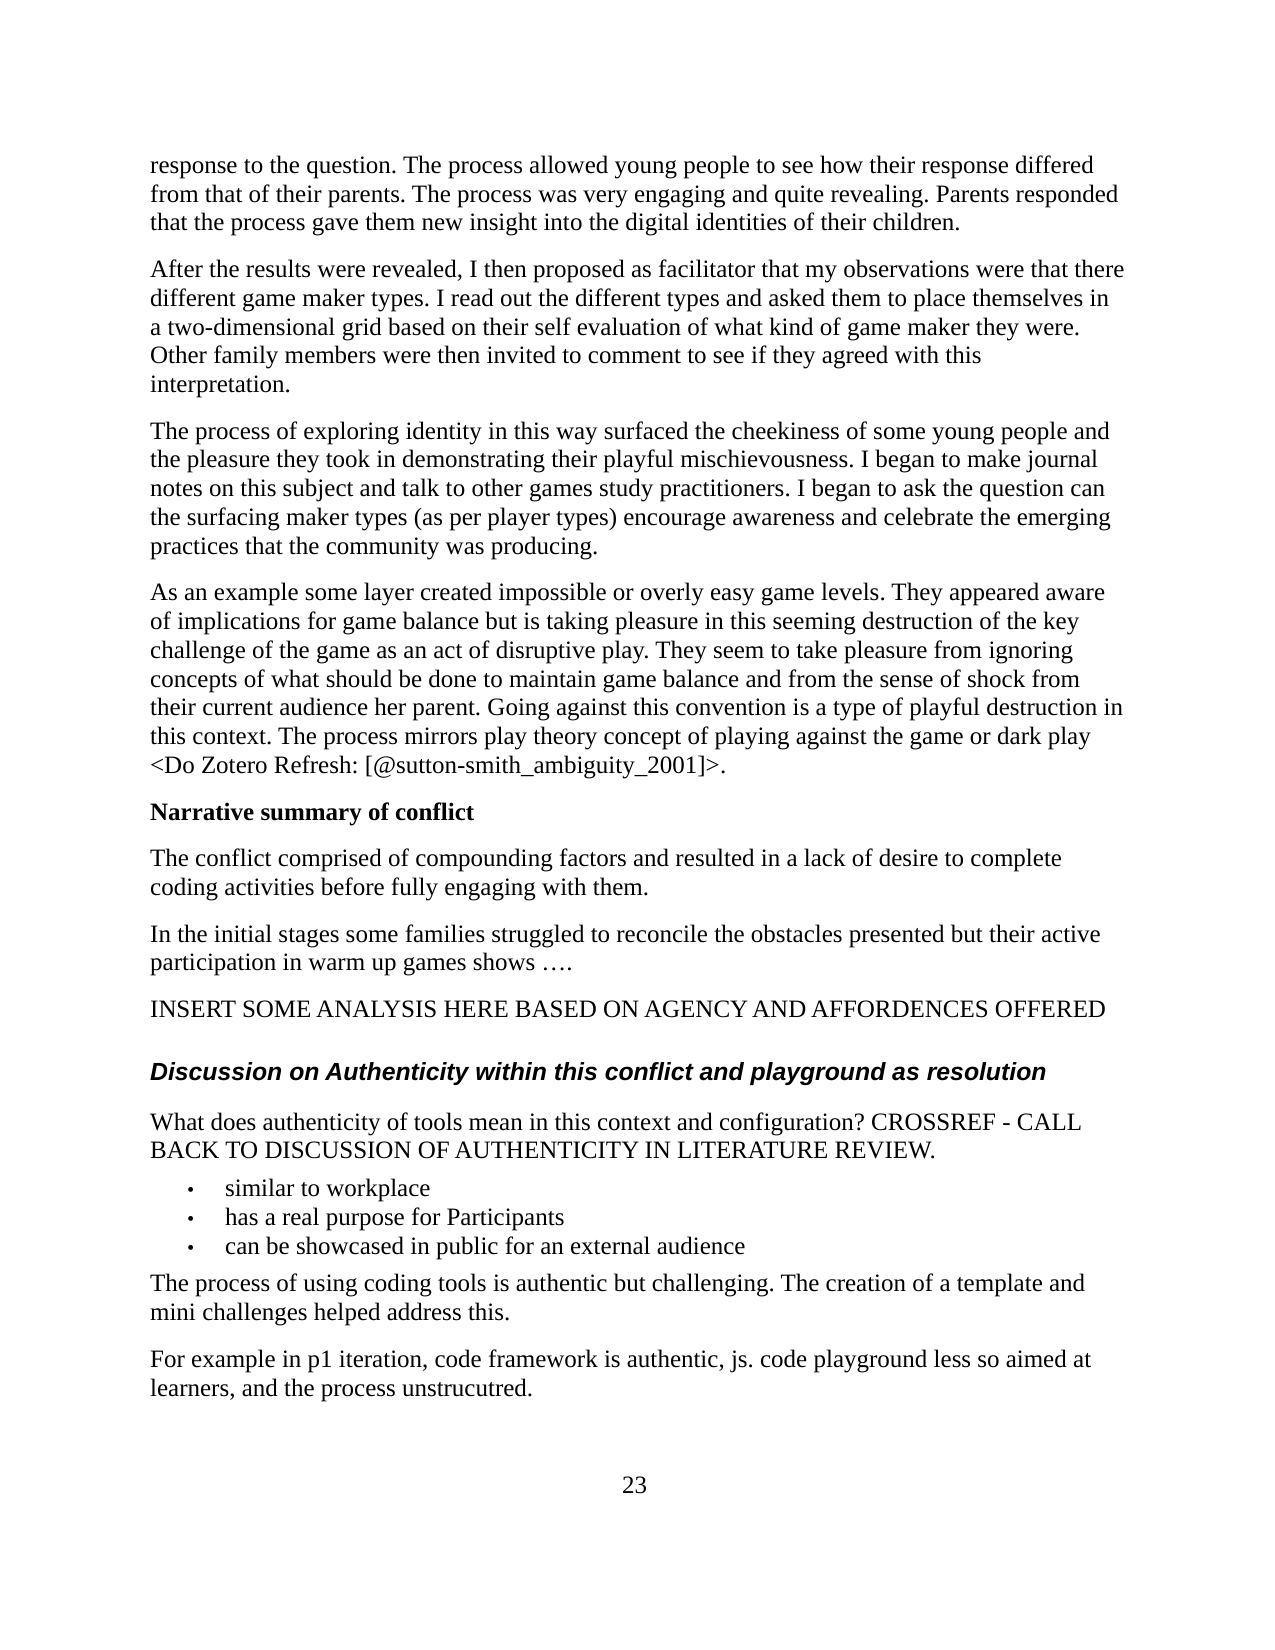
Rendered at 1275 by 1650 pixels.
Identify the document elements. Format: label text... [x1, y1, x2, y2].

subtitle Discussion on Authenticity within this conflict and playground as resolution [150, 1057, 1125, 1085]
text What does authenticity of tools mean in this context and configuration? CROSSREF - CALL BACK TO DISCUSSION OF AUTHENTICITY IN LITERATURE REVIEW. [150, 1107, 1125, 1164]
list can be showcased in public for an external audience [187, 1231, 1125, 1259]
list similar to workplace [187, 1173, 1125, 1202]
text The conflict comprised of compounding factors and resulted in a lack of desire to complete coding activities before fully engaging with them. [150, 843, 1125, 901]
text response to the question. The process allowed young people to see how their response differed from that of their parents. The process was very engaging and quite revealing. Parents responded that the process gave them new insight into the digital identities of their children. [150, 150, 1125, 236]
text The process of exploring identity in this way surfaced the cheekiness of some young people and the pleasure they took in demonstrating their playful mischievousness. I began to make journal notes on this subject and talk to other games study practitioners. I began to ask the question can the surfacing maker types (as per player types) encourage awareness and celebrate the emerging practices that the community was producing. [150, 416, 1125, 559]
text As an example some layer created impossible or overly easy game levels. They appeared aware of implications for game balance but is taking pleasure in this seeming destruction of the key challenge of the game as an act of disruptive play. They seem to take pleasure from ignoring concepts of what should be done to maintain game balance and from the sense of shock from their current audience her parent. Going against this convention is a type of playful destruction in this context. The process mirrors play theory concept of playing against the game or dark play <Do Zotero Refresh: [@sutton-smith_ambiguity_2001]>. [150, 577, 1125, 779]
text For example in p1 iteration, code framework is authentic, js. code playground less so aimed at learners, and the process unstrucutred. [150, 1344, 1125, 1401]
text After the results were revealed, I then proposed as facilitator that my observations were that there different game maker types. I read out the different types and asked them to place themselves in a two-dimensional grid based on their self evaluation of what kind of game maker they were. Other family members were then invited to comment to see if they agreed with this interpretation. [150, 254, 1125, 398]
list has a real purpose for Participants [187, 1202, 1125, 1231]
text INSERT SOME ANALYSIS HERE BASED ON AGENCY AND AFFORDENCES OFFERED [150, 994, 1125, 1023]
text Narrative summary of conflict [150, 797, 1125, 825]
text The process of using coding tools is authentic but challenging. The creation of a template and mini challenges helped address this. [150, 1268, 1125, 1326]
text In the initial stages some families struggled to reconcile the obstacles presented but their active participation in warm up games shows …. [150, 919, 1125, 976]
